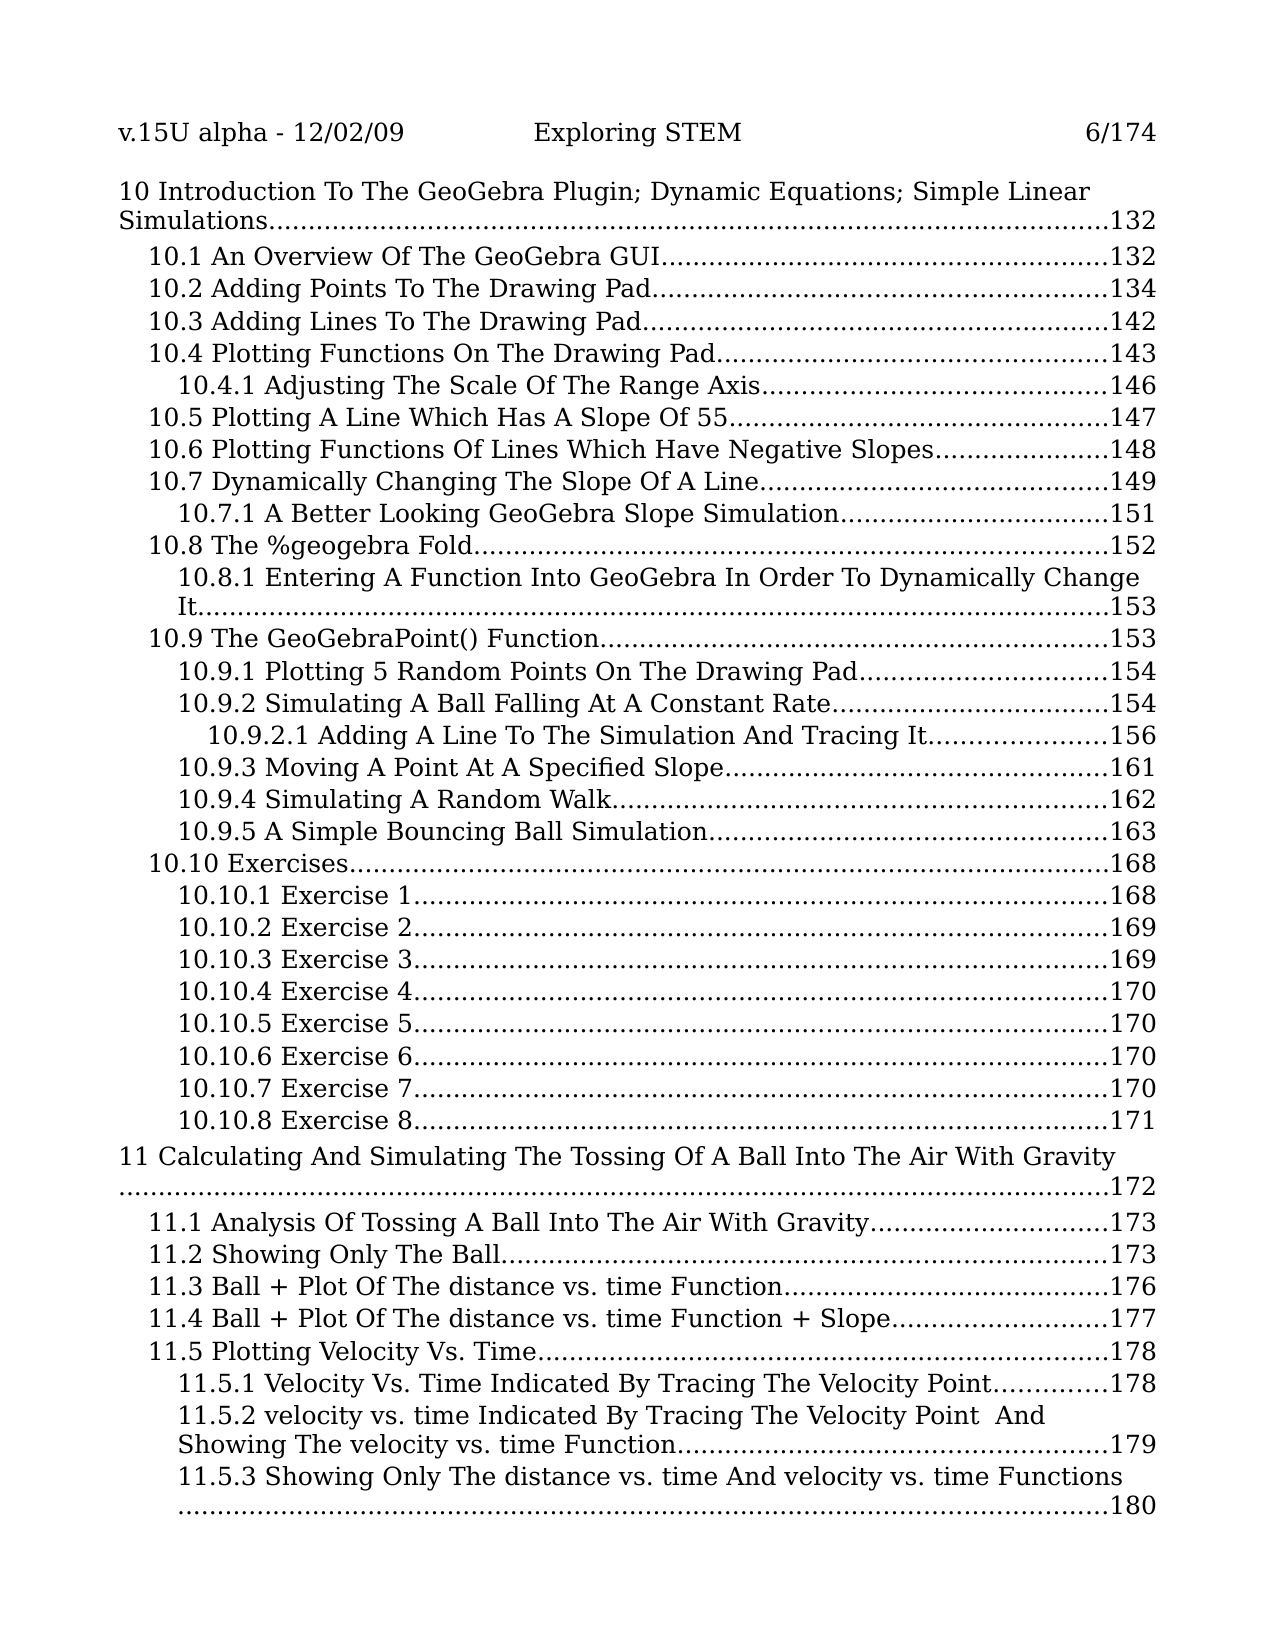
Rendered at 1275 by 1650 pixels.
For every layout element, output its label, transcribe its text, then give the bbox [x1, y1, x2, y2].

text 10.10 Exercises 168 [148, 849, 1157, 878]
text 10.10.8 Exercise 8 171 [177, 1106, 1157, 1135]
text 10.4.1 Adjusting The Scale Of The Range Axis 146 [177, 371, 1157, 400]
text 10.9.1 Plotting 5 Random Points On The Drawing Pad 154 [177, 657, 1157, 686]
text 10.10.4 Exercise 4 170 [177, 978, 1157, 1007]
text 11.1 Analysis Of Tossing A Ball Into The Air With Gravity 173 [148, 1208, 1157, 1238]
text 10.4 Plotting Functions On The Drawing Pad 143 [148, 339, 1157, 368]
text 10.10.3 Exercise 3 169 [177, 946, 1157, 975]
text 10 Introduction To The GeoGebra Plugin; Dynamic Equations; Simple Linear Simulations 132 [118, 177, 1157, 235]
text 10.2 Adding Points To The Drawing Pad 134 [148, 275, 1157, 304]
text 11.3 Ball + Plot Of The distance vs. time Function 176 [148, 1273, 1157, 1302]
text 10.9.5 A Simple Bouncing Ball Simulation 163 [177, 817, 1157, 846]
text 10.1 An Overview Of The GeoGebra GUI 132 [148, 243, 1157, 272]
text 10.10.2 Exercise 2 169 [177, 913, 1157, 943]
text 10.7.1 A Better Looking GeoGebra Slope Simulation 151 [177, 499, 1157, 528]
text 11.5.2 velocity vs. time Indicated By Tracing The Velocity Point And Showing The velocity vs. time Function 179 [177, 1401, 1157, 1459]
text 11.4 Ball + Plot Of The distance vs. time Function + Slope 177 [148, 1305, 1157, 1334]
text 10.6 Plotting Functions Of Lines Which Have Negative Slopes 148 [148, 435, 1157, 464]
text 10.9 The GeoGebraPoint() Function 153 [148, 625, 1157, 654]
text 10.10.5 Exercise 5 170 [177, 1010, 1157, 1039]
text 10.9.3 Moving A Point At A Specified Slope 161 [177, 753, 1157, 782]
text 10.5 Plotting A Line Which Has A Slope Of 55 147 [148, 403, 1157, 432]
text 10.10.1 Exercise 1 168 [177, 881, 1157, 911]
text 11.2 Showing Only The Ball 173 [148, 1241, 1157, 1270]
text 10.9.2.1 Adding A Line To The Simulation And Tracing It 156 [207, 721, 1157, 750]
text 10.9.2 Simulating A Ball Falling At A Constant Rate 154 [177, 689, 1157, 718]
text 10.10.6 Exercise 6 170 [177, 1042, 1157, 1071]
text 11 Calculating And Simulating The Tossing Of A Ball Into The Air With Gravity 172 [118, 1143, 1157, 1201]
text 10.9.4 Simulating A Random Walk 162 [177, 785, 1157, 814]
text 10.3 Adding Lines To The Drawing Pad 142 [148, 307, 1157, 336]
text 10.8.1 Entering A Function Into GeoGebra In Order To Dynamically Change It 153 [177, 563, 1157, 622]
text 10.8 The %geogebra Fold 152 [148, 531, 1157, 561]
text 11.5.1 Velocity Vs. Time Indicated By Tracing The Velocity Point 178 [177, 1369, 1157, 1398]
text 11.5 Plotting Velocity Vs. Time 178 [148, 1337, 1157, 1366]
text 11.5.3 Showing Only The distance vs. time And velocity vs. time Functions 180 [177, 1462, 1157, 1521]
text 10.7 Dynamically Changing The Slope Of A Line 149 [148, 467, 1157, 496]
text 10.10.7 Exercise 7 170 [177, 1074, 1157, 1103]
